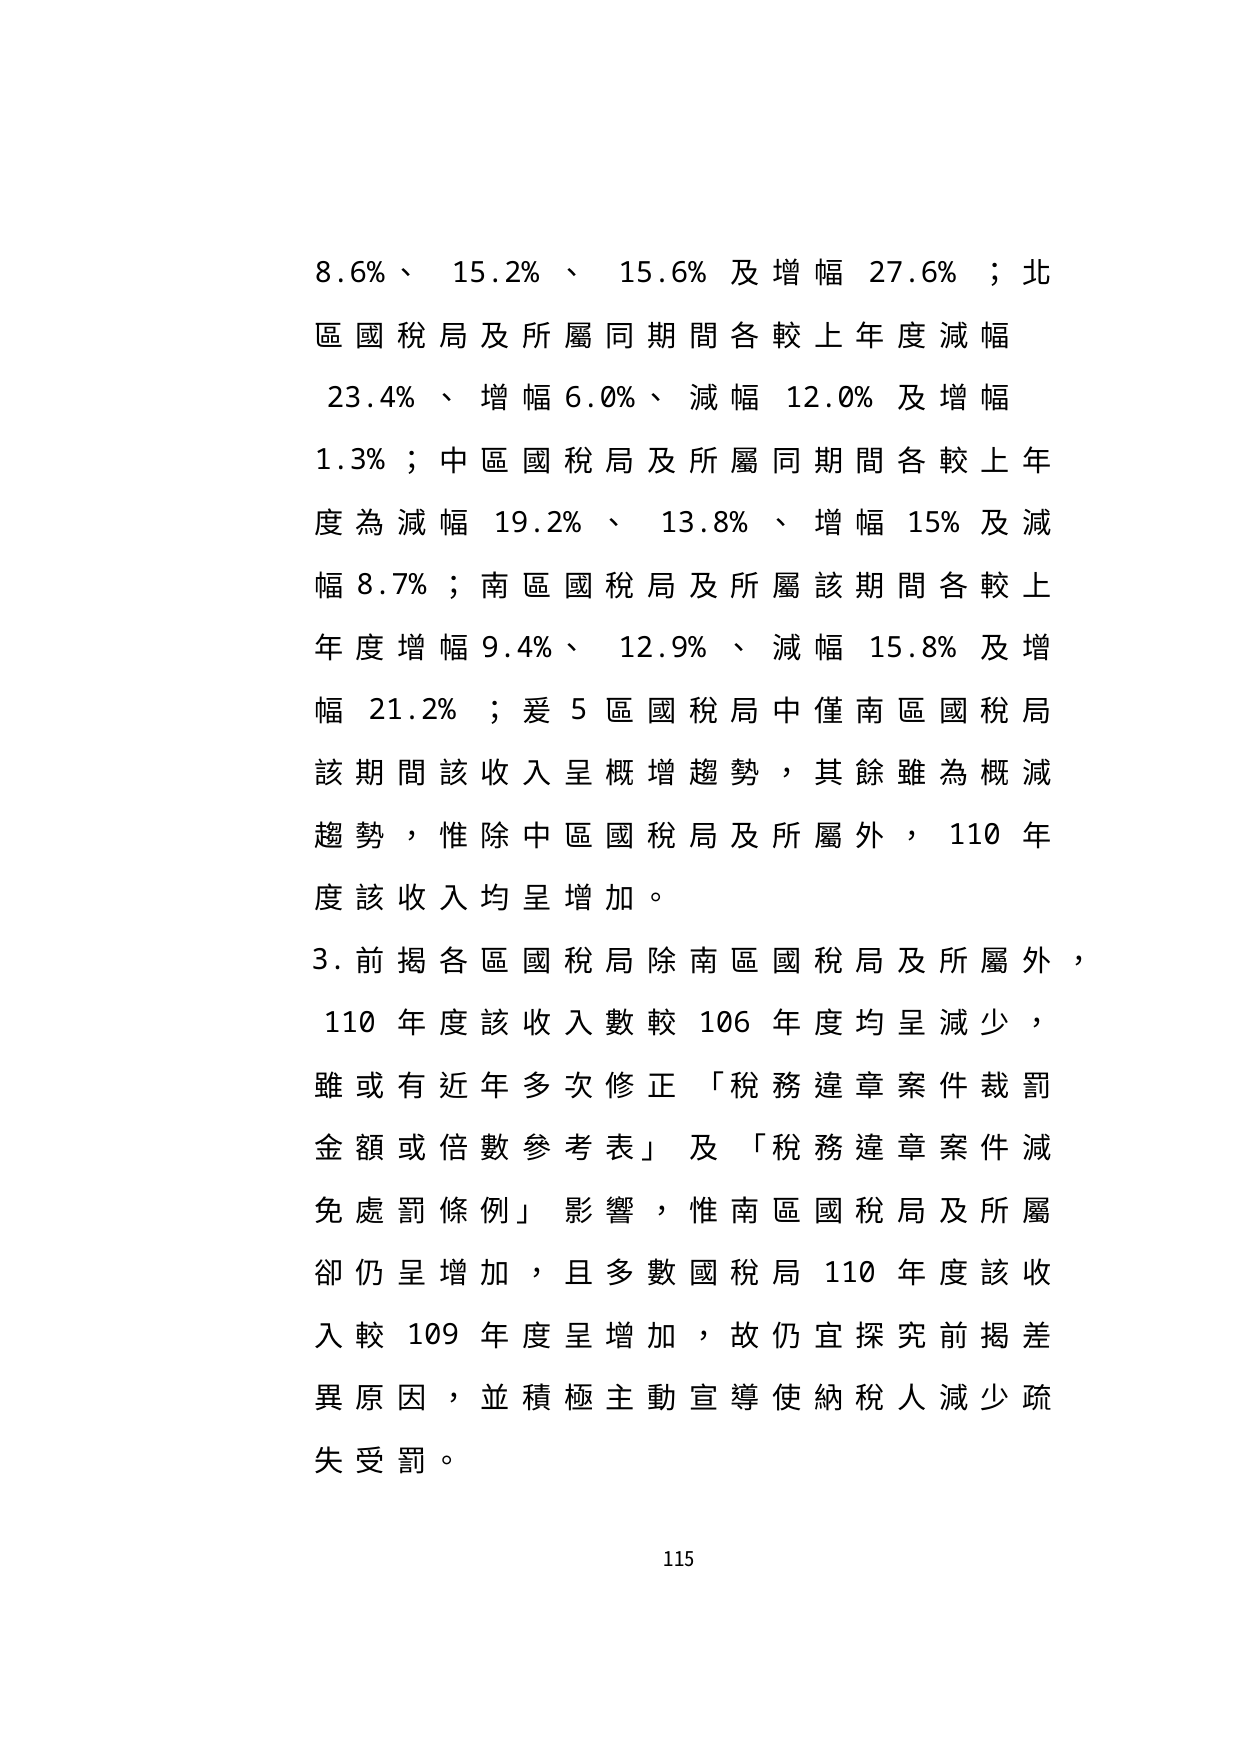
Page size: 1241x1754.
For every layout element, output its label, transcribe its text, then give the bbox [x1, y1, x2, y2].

text 3.前揭各區國稅局除南區國稅局及所屬外，110年度該收入數較106年度均呈減少，雖或有近年多次修正「稅務違章案件裁罰金額或倍數參考表」及「稅務違章案件減免處罰條例」影響，惟南區國稅局及所屬卻仍呈增加，且多數國稅局110年度該收入較109年度呈增加，故仍宜探究前揭差異原因，並積極主動宣導使納稅人減少疏失受罰。 [271, 917, 1058, 1479]
text 8.6%、15.2%、15.6%及增幅27.6%；北區國稅局及所屬同期間各較上年度減幅23.4%、增幅6.0%、減幅12.0%及增幅1.3%；中區國稅局及所屬同期間各較上年度為減幅19.2%、13.8%、增幅15%及減幅8.7%；南區國稅局及所屬該期間各較上年度增幅9.4%、12.9%、減幅15.8%及增幅21.2%；爰5區國稅局中僅南區國稅局該期間該收入呈概增趨勢，其餘雖為概減趨勢，惟除中區國稅局及所屬外，110年度該收入均呈增加。 [271, 229, 1058, 917]
